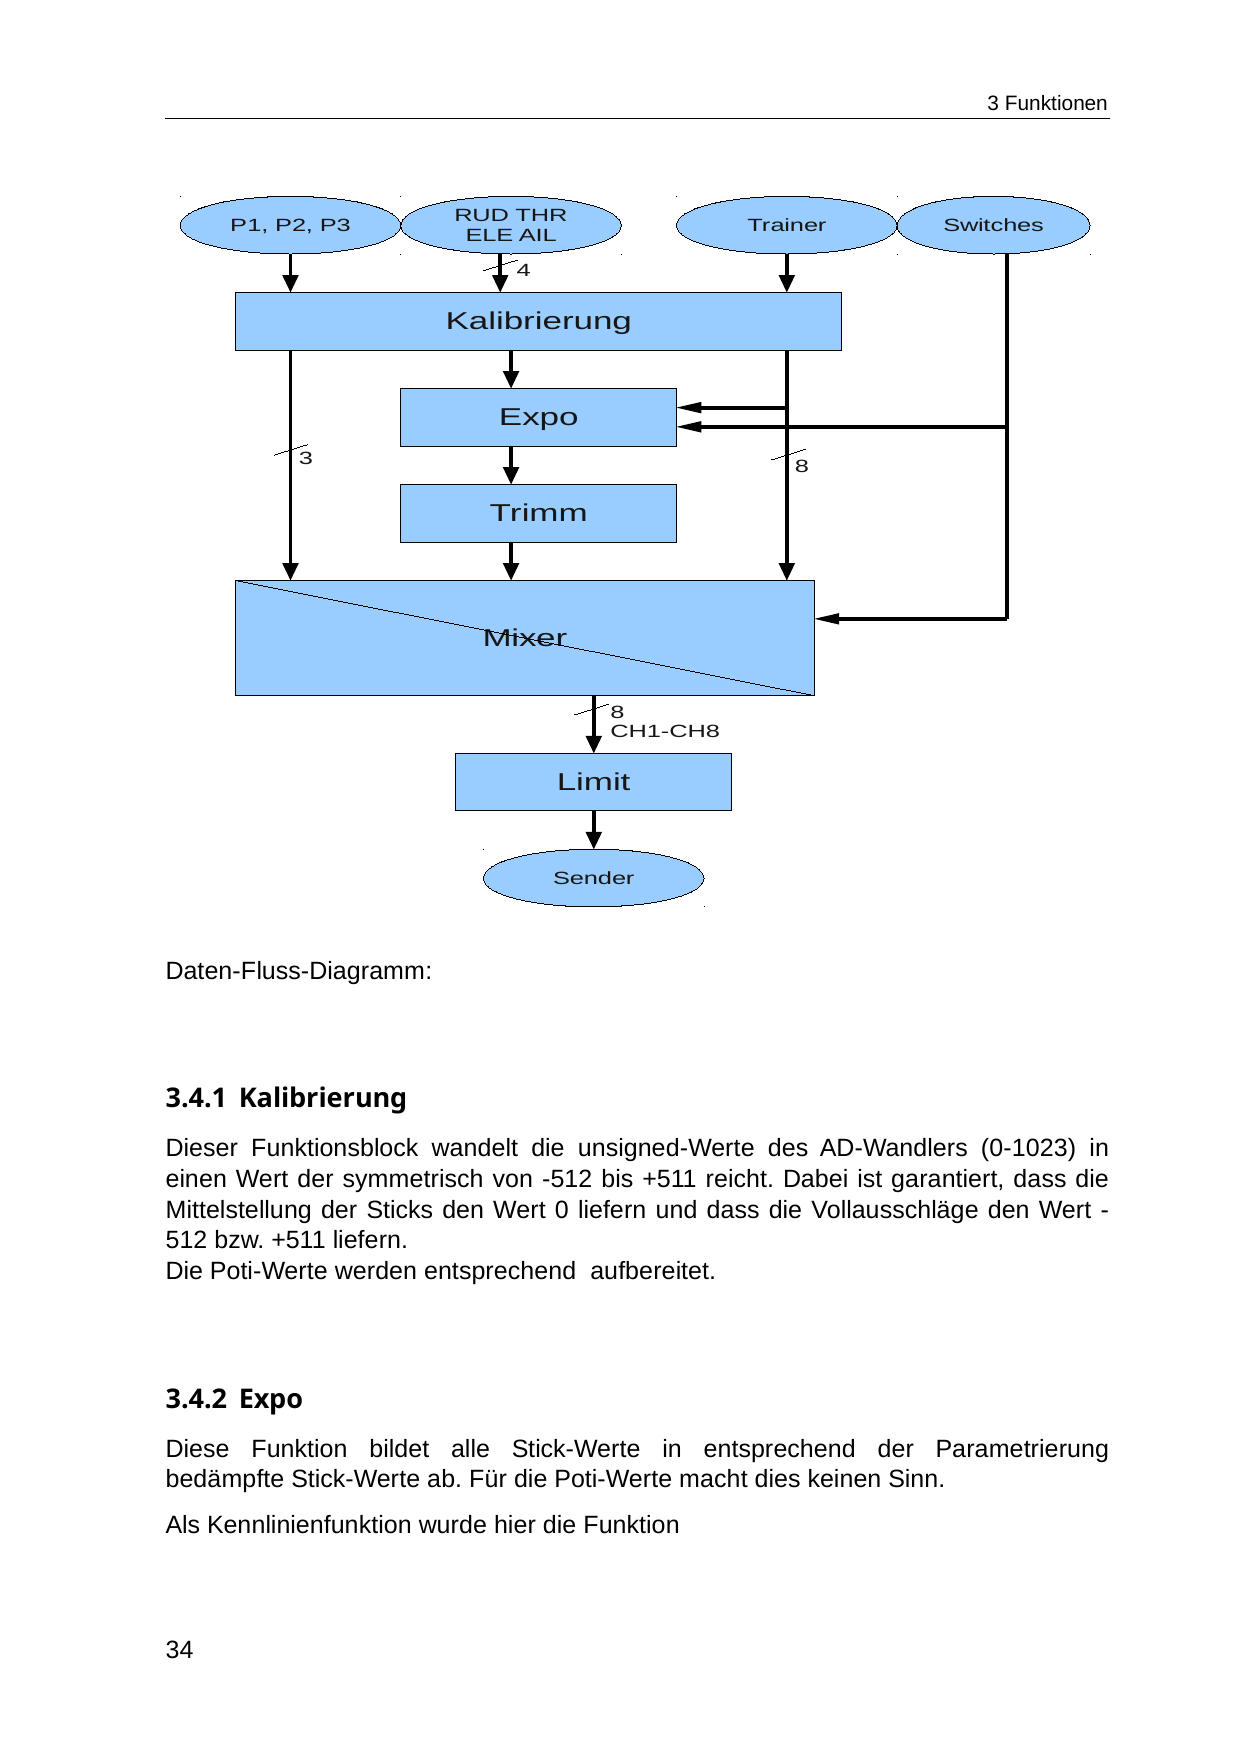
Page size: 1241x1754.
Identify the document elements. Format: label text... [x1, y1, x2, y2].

text Diese Funktion bildet alle Stick-Werte in entsprechend der Parametrierung bedämpfte Stick-Werte ab. Für die Poti-Werte macht dies keinen Sinn. [165, 1435, 1110, 1493]
subtitle Expo [165, 1379, 1110, 1416]
subtitle Kalibrierung [165, 1079, 1110, 1116]
text Als Kennlinienfunktion wurde hier die Funktion [165, 1511, 1110, 1539]
text Daten-Fluss-Diagramm: [165, 193, 1110, 985]
text Die Poti-Werte werden entsprechend aufbereitet. [165, 1257, 1110, 1285]
text Dieser Funktionsblock wandelt die unsigned-Werte des AD-Wandlers (0-1023) in einen Wert der symmetrisch von -512 bis +511 reicht. Dabei ist garantiert, dass die Mittelstellung der Sticks den Wert 0 liefern und dass die Vollausschläge den Wert -512 bzw. +511 liefern. [165, 1134, 1110, 1254]
